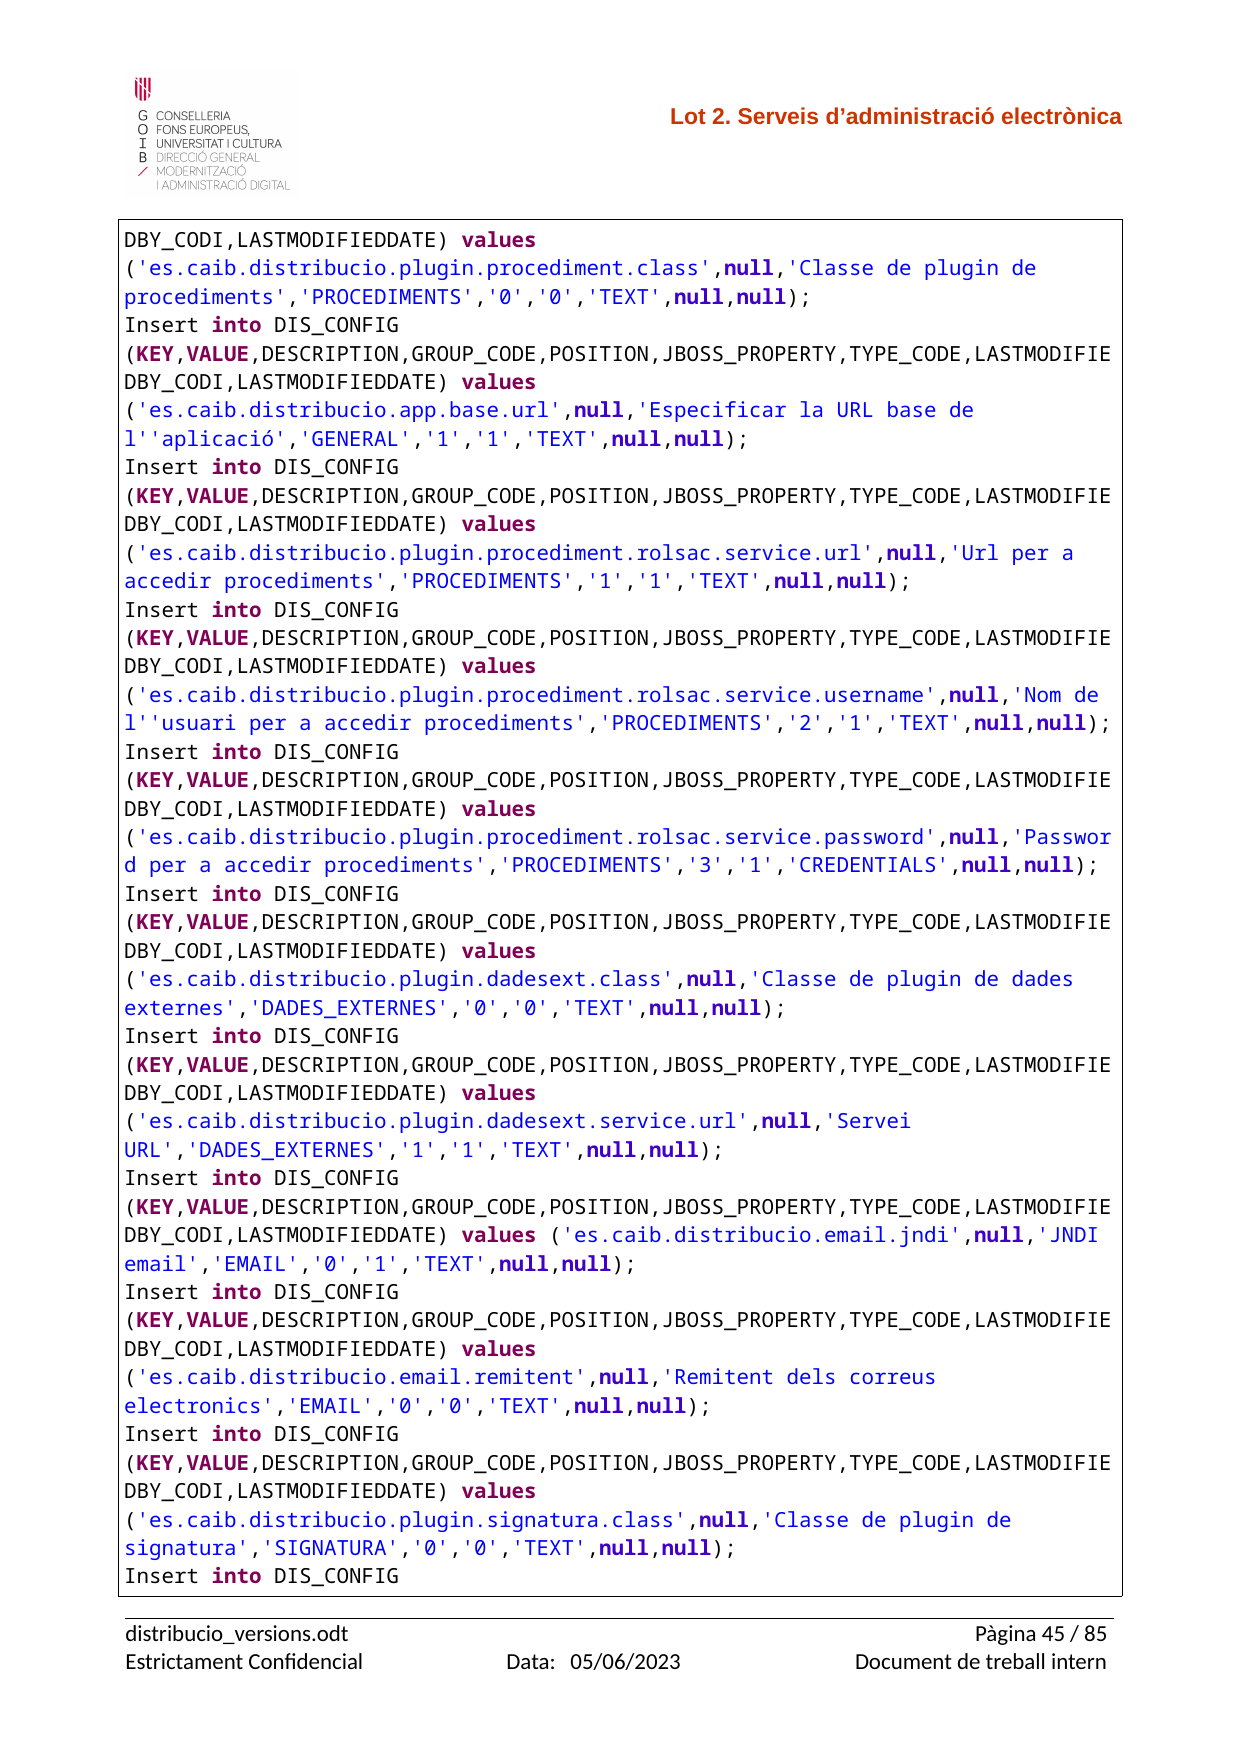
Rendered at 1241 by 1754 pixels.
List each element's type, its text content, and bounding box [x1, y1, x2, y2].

picture [126, 70, 299, 197]
table_header DBY_CODI,LASTMODIFIEDDATE) values ('es.caib.distribucio.plugin.procediment.class',null,'Classe de plugin de procediments','PROCEDIMENTS','0','0','TEXT',null,null); Insert into DIS_CONFIG (KEY,VALUE,DESCRIPTION,GROUP_CODE,POSITION,JBOSS_PROPERTY,TYPE_CODE,LASTMODIFIEDBY_CODI,LASTMODIFIEDDATE) values ('es.caib.distribucio.app.base.url',null,'Especificar la URL base de l''aplicació','GENERAL','1','1','TEXT',null,null); Insert into DIS_CONFIG (KEY,VALUE,DESCRIPTION,GROUP_CODE,POSITION,JBOSS_PROPERTY,TYPE_CODE,LASTMODIFIEDBY_CODI,LASTMODIFIEDDATE) values ('es.caib.distribucio.plugin.procediment.rolsac.service.url',null,'Url per a accedir procediments','PROCEDIMENTS','1','1','TEXT',null,null); Insert into DIS_CONFIG (KEY,VALUE,DESCRIPTION,GROUP_CODE,POSITION,JBOSS_PROPERTY,TYPE_CODE,LASTMODIFIEDBY_CODI,LASTMODIFIEDDATE) values ('es.caib.distribucio.plugin.procediment.rolsac.service.username',null,'Nom de l''usuari per a accedir procediments','PROCEDIMENTS','2','1','TEXT',null,null); Insert into DIS_CONFIG (KEY,VALUE,DESCRIPTION,GROUP_CODE,POSITION,JBOSS_PROPERTY,TYPE_CODE,LASTMODIFIEDBY_CODI,LASTMODIFIEDDATE) values ('es.caib.distribucio.plugin.procediment.rolsac.service.password',null,'Password per a accedir procediments','PROCEDIMENTS','3','1','CREDENTIALS',null,null); Insert into DIS_CONFIG (KEY,VALUE,DESCRIPTION,GROUP_CODE,POSITION,JBOSS_PROPERTY,TYPE_CODE,LASTMODIFIEDBY_CODI,LASTMODIFIEDDATE) values ('es.caib.distribucio.plugin.dadesext.class',null,'Classe de plugin de dades externes','DADES_EXTERNES','0','0','TEXT',null,null); Insert into DIS_CONFIG (KEY,VALUE,DESCRIPTION,GROUP_CODE,POSITION,JBOSS_PROPERTY,TYPE_CODE,LASTMODIFIEDBY_CODI,LASTMODIFIEDDATE) values ('es.caib.distribucio.plugin.dadesext.service.url',null,'Servei URL','DADES_EXTERNES','1','1','TEXT',null,null); Insert into DIS_CONFIG (KEY,VALUE,DESCRIPTION,GROUP_CODE,POSITION,JBOSS_PROPERTY,TYPE_CODE,LASTMODIFIEDBY_CODI,LASTMODIFIEDDATE) values ('es.caib.distribucio.email.jndi',null,'JNDI email','EMAIL','0','1','TEXT',null,null); Insert into DIS_CONFIG (KEY,VALUE,DESCRIPTION,GROUP_CODE,POSITION,JBOSS_PROPERTY,TYPE_CODE,LASTMODIFIEDBY_CODI,LASTMODIFIEDDATE) values ('es.caib.distribucio.email.remitent',null,'Remitent dels correus electronics','EMAIL','0','0','TEXT',null,null); Insert into DIS_CONFIG (KEY,VALUE,DESCRIPTION,GROUP_CODE,POSITION,JBOSS_PROPERTY,TYPE_CODE,LASTMODIFIEDBY_CODI,LASTMODIFIEDDATE) values ('es.caib.distribucio.plugin.signatura.class',null,'Classe de plugin de signatura','SIGNATURA','0','0','TEXT',null,null); Insert into DIS_CONFIG [119, 220, 1122, 1596]
